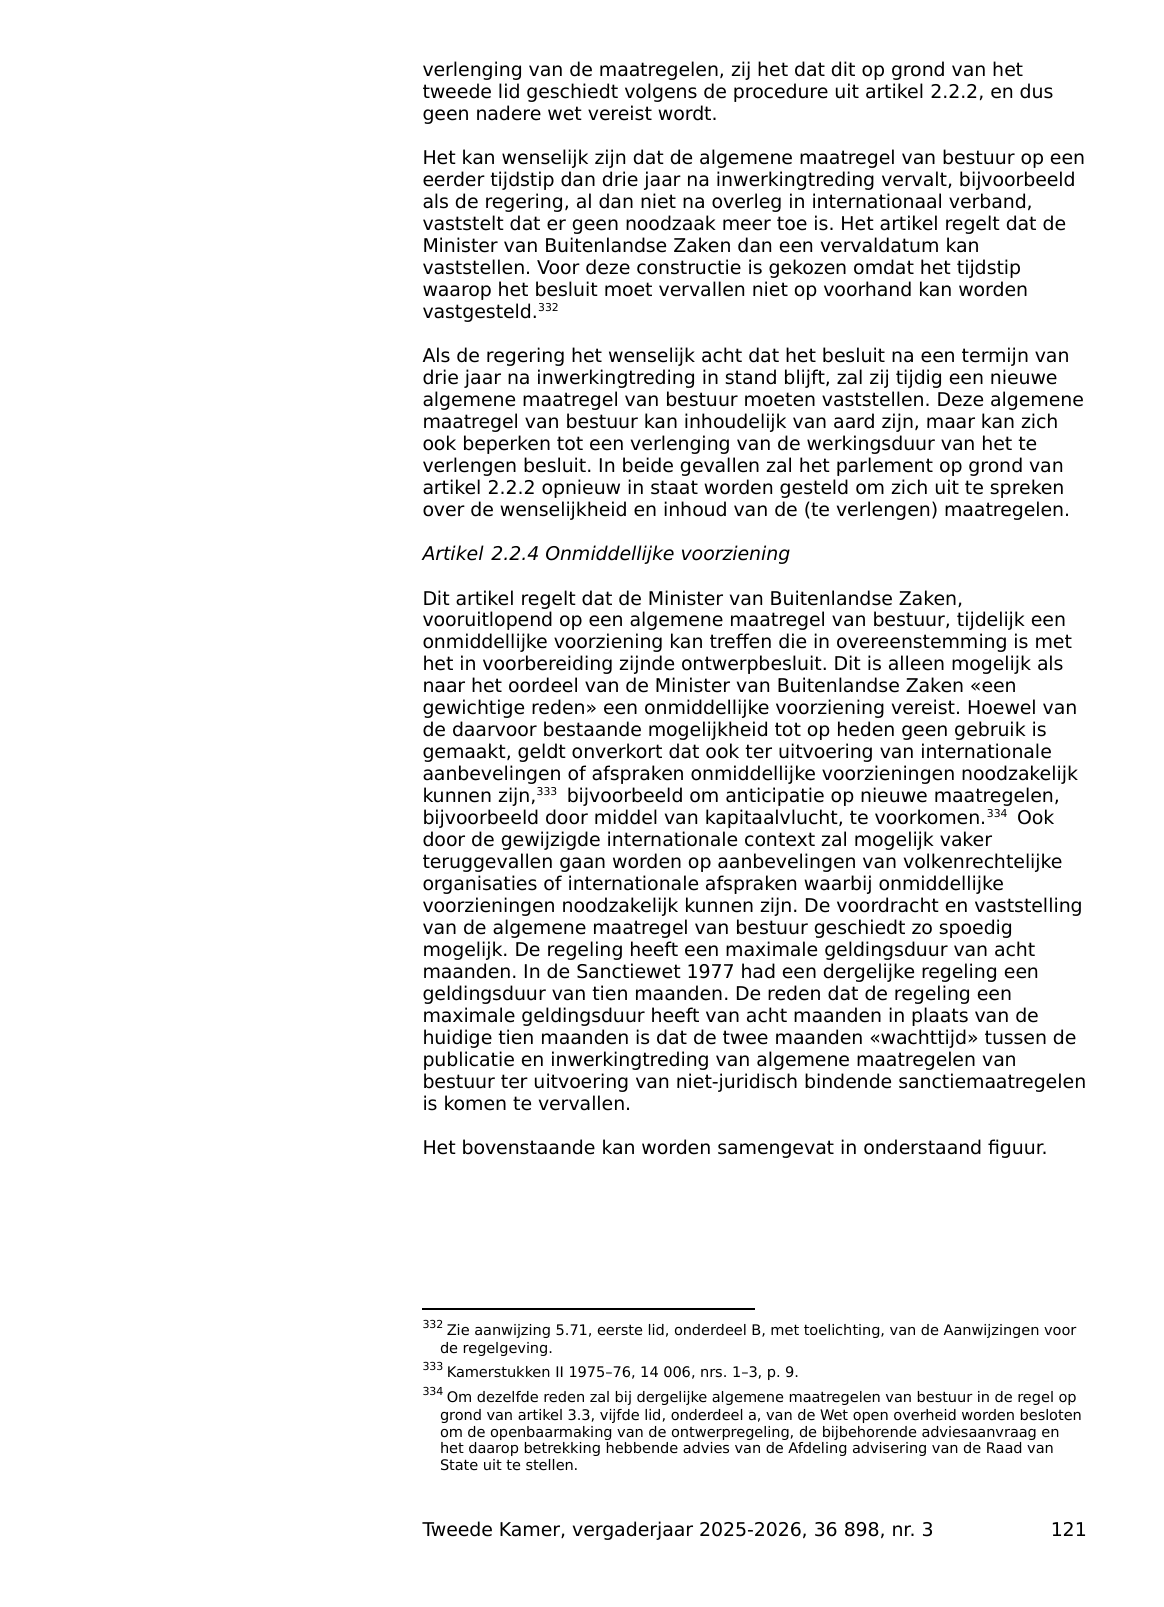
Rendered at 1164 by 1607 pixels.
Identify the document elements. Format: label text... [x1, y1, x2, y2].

text Dit artikel regelt dat de Minister van Buitenlandse Zaken, vooruitlopend op een algemene maatregel van bestuur, tijdelijk een onmiddellijke voorziening kan treffen die in overeenstemming is met het in voorbereiding zijnde ontwerpbesluit. Dit is alleen mogelijk als naar het oordeel van de Minister van Buitenlandse Zaken «een gewichtige reden» een onmiddellijke voorziening vereist. Hoewel van de daarvoor bestaande mogelijkheid tot op heden geen gebruik is gemaakt, geldt onverkort dat ook ter uitvoering van internationale aanbevelingen of afspraken onmiddellijke voorzieningen noodzakelijk kunnen zijn, bijvoorbeeld om anticipatie op nieuwe maatregelen, bijvoorbeeld door middel van kapitaalvlucht, te voorkomen. Ook door de gewijzigde internationale context zal mogelijk vaker teruggevallen gaan worden op aanbevelingen van volkenrechtelijke organisaties of internationale afspraken waarbij onmiddellijke voorzieningen noodzakelijk kunnen zijn. De voordracht en vaststelling van de algemene maatregel van bestuur geschiedt zo spoedig mogelijk. De regeling heeft een maximale geldingsduur van acht maanden. In de Sanctiewet 1977 had een dergelijke regeling een geldingsduur van tien maanden. De reden dat de regeling een maximale geldingsduur heeft van acht maanden in plaats van de huidige tien maanden is dat de twee maanden «wachttijd» tussen de publicatie en inwerkingtreding van algemene maatregelen van bestuur ter uitvoering van niet-juridisch bindende sanctiemaatregelen is komen te vervallen. [422, 587, 1087, 1115]
text Kamerstukken II 1975–76, 14 006, nrs. 1–3, p. 9. [422, 1360, 1087, 1382]
text Om dezelfde reden zal bij dergelijke algemene maatregelen van bestuur in de regel op grond van artikel 3.3, vijfde lid, onderdeel a, van de Wet open overheid worden besloten om de openbaarmaking van de ontwerpregeling, de bijbehorende adviesaanvraag en het daarop betrekking hebbende advies van de Afdeling advisering van de Raad van State uit te stellen. [422, 1385, 1087, 1474]
subtitle Artikel 2.2.4 Onmiddellijke voorziening [422, 543, 1087, 565]
text verlenging van de maatregelen, zij het dat dit op grond van het tweede lid geschiedt volgens de procedure uit artikel 2.2.2, en dus geen nadere wet vereist wordt. [422, 59, 1087, 125]
text Het kan wenselijk zijn dat de algemene maatregel van bestuur op een eerder tijdstip dan drie jaar na inwerkingtreding vervalt, bijvoorbeeld als de regering, al dan niet na overleg in internationaal verband, vaststelt dat er geen noodzaak meer toe is. Het artikel regelt dat de Minister van Buitenlandse Zaken dan een vervaldatum kan vaststellen. Voor deze constructie is gekozen omdat het tijdstip waarop het besluit moet vervallen niet op voorhand kan worden vastgesteld. [422, 147, 1087, 323]
text Als de regering het wenselijk acht dat het besluit na een termijn van drie jaar na inwerkingtreding in stand blijft, zal zij tijdig een nieuwe algemene maatregel van bestuur moeten vaststellen. Deze algemene maatregel van bestuur kan inhoudelijk van aard zijn, maar kan zich ook beperken tot een verlenging van de werkingsduur van het te verlengen besluit. In beide gevallen zal het parlement op grond van artikel 2.2.2 opnieuw in staat worden gesteld om zich uit te spreken over de wenselijkheid en inhoud van de (te verlengen) maatregelen. [422, 345, 1087, 521]
text Zie aanwijzing 5.71, eerste lid, onderdeel B, met toelichting, van de Aanwijzingen voor de regelgeving. [422, 1318, 1087, 1357]
text Het bovenstaande kan worden samengevat in onderstaand figuur. [422, 1137, 1087, 1159]
